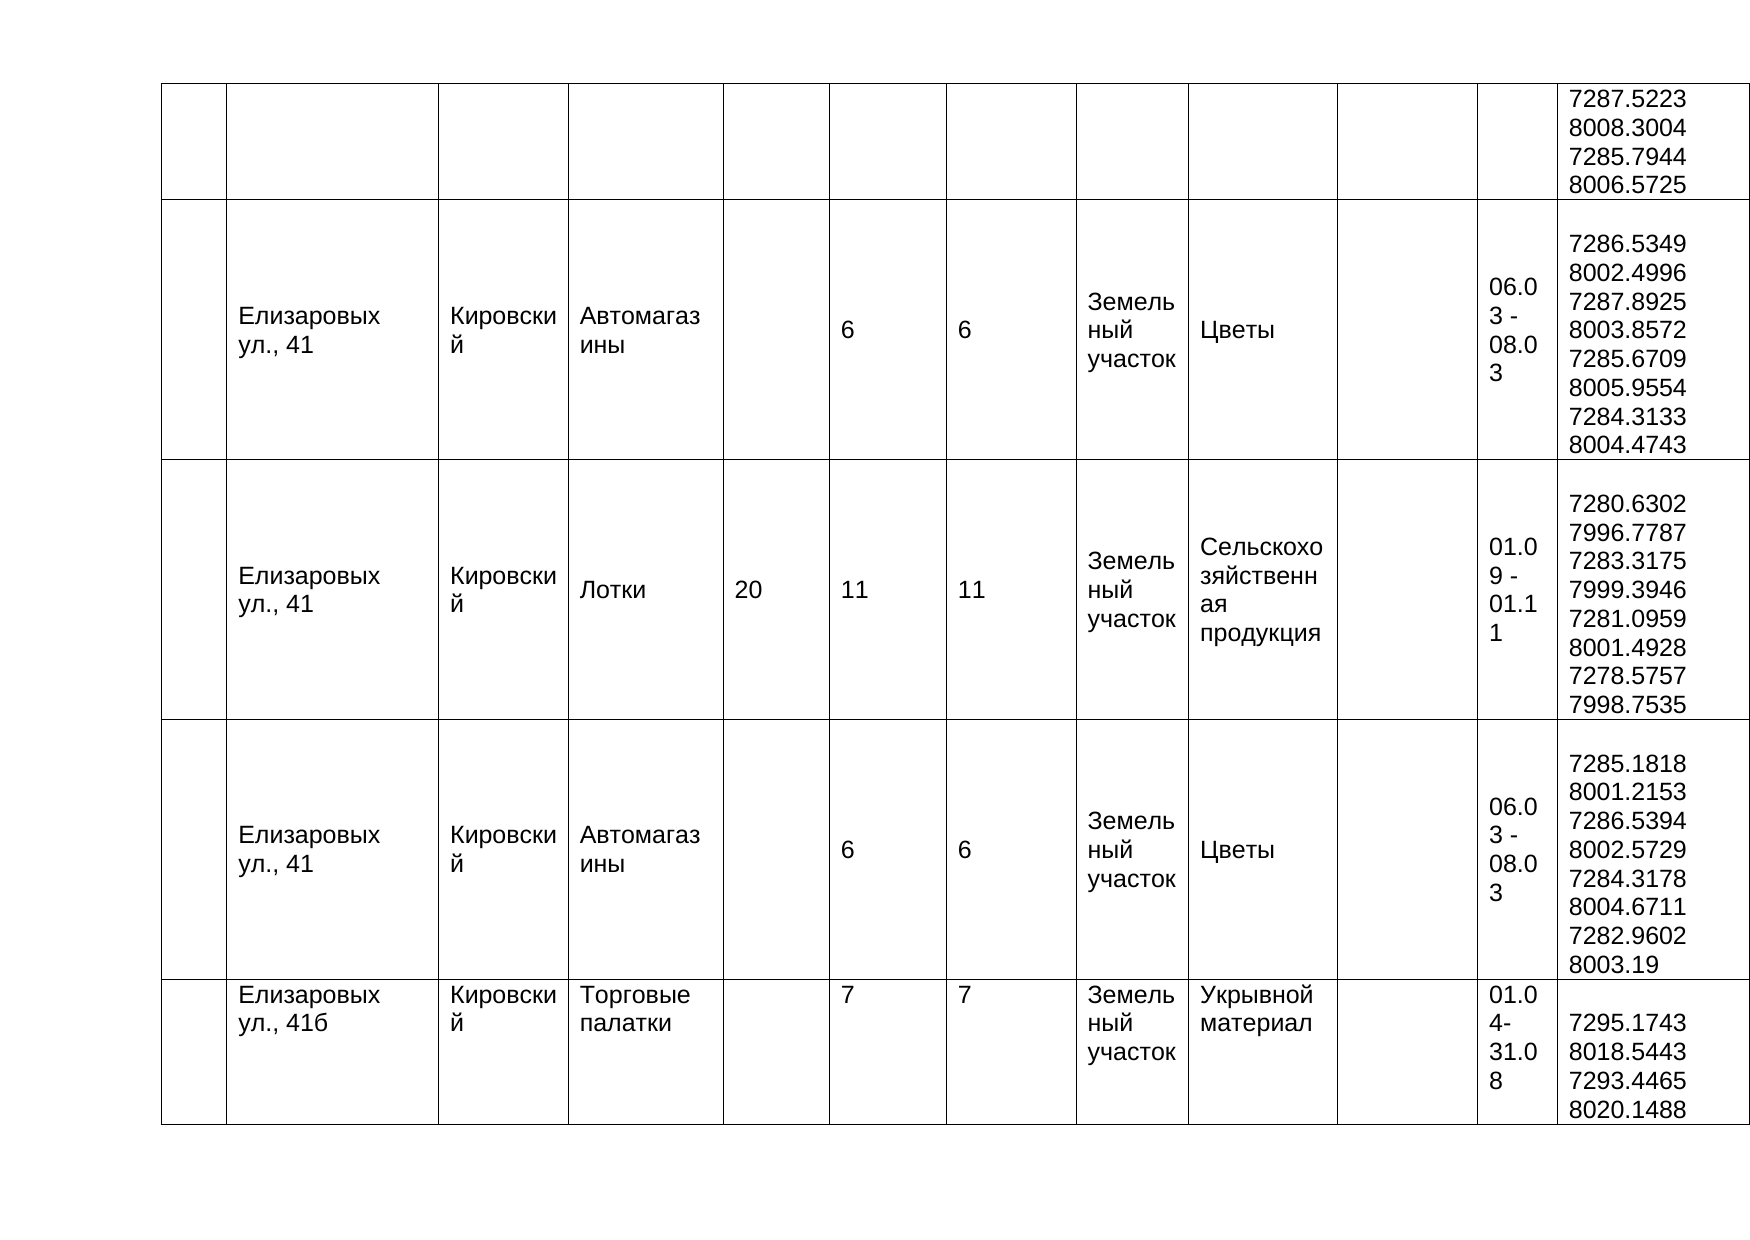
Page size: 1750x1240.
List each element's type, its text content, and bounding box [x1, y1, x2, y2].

table_cell 7 [830, 980, 946, 1123]
table_cell Кировский [439, 460, 568, 719]
table_cell Кировский [439, 980, 568, 1123]
table_cell [724, 720, 829, 979]
table_cell Елизаровых ул., 41б [227, 980, 438, 1123]
table_cell [1338, 980, 1477, 1123]
table_cell 11 [947, 460, 1076, 719]
table_cell Лотки [569, 460, 723, 719]
table_cell [1478, 84, 1557, 199]
table_cell 7286.5349 8002.4996 7287.8925 8003.8572 7285.6709 8005.9554 7284.3133 8004.4743 [1558, 200, 1749, 459]
table_cell Елизаровых ул., 41 [227, 200, 438, 459]
table_cell [1189, 84, 1337, 199]
table_cell Кировский [439, 720, 568, 979]
table_cell [1338, 460, 1477, 719]
table_cell 7285.1818 8001.2153 7286.5394 8002.5729 7284.3178 8004.6711 7282.9602 8003.19 [1558, 720, 1749, 979]
table_cell Цветы [1189, 200, 1337, 459]
table_cell 7295.1743 8018.5443 7293.4465 8020.1488 [1558, 980, 1749, 1123]
table_cell 01.04- 31.08 [1478, 980, 1557, 1123]
table_cell Елизаровых ул., 41 [227, 720, 438, 979]
table_cell 01.09 - 01.11 [1478, 460, 1557, 719]
table_cell Земельный участок [1077, 720, 1188, 979]
table_cell Торговые палатки [569, 980, 723, 1123]
table_cell Елизаровых ул., 41 [227, 460, 438, 719]
table_cell 11 [830, 460, 946, 719]
table_cell 7 [947, 980, 1076, 1123]
table_cell Сельскохозяйственная продукция [1189, 460, 1337, 719]
table_cell [724, 84, 829, 199]
table_cell Автомагазины [569, 200, 723, 459]
table_cell [439, 84, 568, 199]
table_cell [724, 980, 829, 1123]
table_cell [162, 460, 226, 719]
table_cell [162, 720, 226, 979]
table_cell [227, 84, 438, 199]
table_cell [569, 84, 723, 199]
table_cell 06.03 - 08.03 [1478, 200, 1557, 459]
table_cell Земельный участок [1077, 460, 1188, 719]
table_cell [947, 84, 1076, 199]
table_cell [162, 200, 226, 459]
table_cell 20 [724, 460, 829, 719]
table_cell Земельный участок [1077, 980, 1188, 1123]
table_cell 06.03 - 08.03 [1478, 720, 1557, 979]
table_cell [1338, 200, 1477, 459]
table_cell [162, 84, 226, 199]
table_cell [830, 84, 946, 199]
table_cell 6 [947, 720, 1076, 979]
table_cell 6 [830, 200, 946, 459]
table_cell [1338, 720, 1477, 979]
table_cell Укрывной материал [1189, 980, 1337, 1123]
table_cell 6 [947, 200, 1076, 459]
table_cell [162, 980, 226, 1123]
table_cell [1077, 84, 1188, 199]
table_cell 7280.6302 7996.7787 7283.3175 7999.3946 7281.0959 8001.4928 7278.5757 7998.7535 [1558, 460, 1749, 719]
table_cell Цветы [1189, 720, 1337, 979]
table_cell [1338, 84, 1477, 199]
table_cell [724, 200, 829, 459]
table_cell Автомагазины [569, 720, 723, 979]
table_cell 6 [830, 720, 946, 979]
table_cell Земельный участок [1077, 200, 1188, 459]
table_cell 7287.5223 8008.3004 7285.7944 8006.5725 [1558, 84, 1749, 199]
table_cell Кировский [439, 200, 568, 459]
